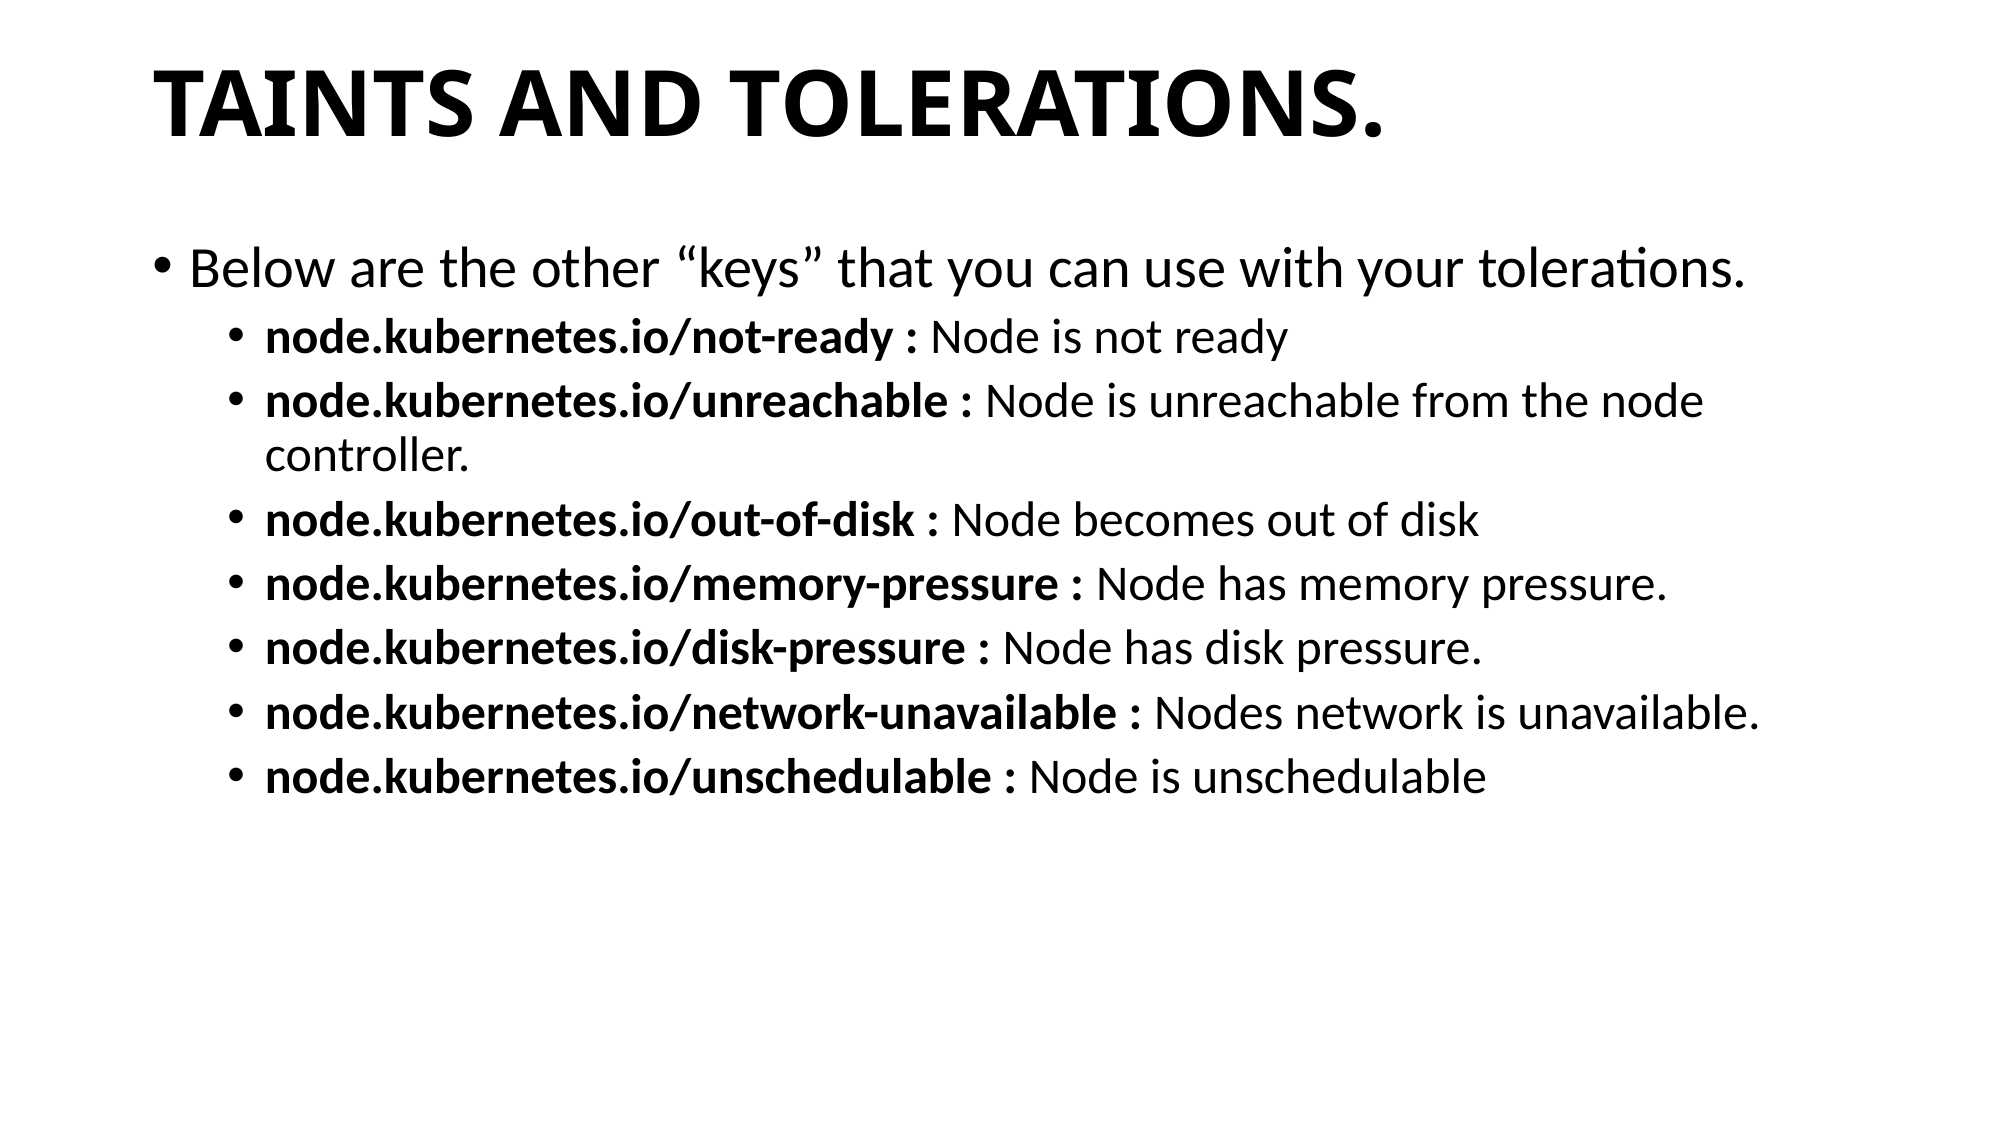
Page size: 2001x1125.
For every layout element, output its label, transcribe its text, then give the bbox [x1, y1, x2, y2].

title TAINTS AND TOLERATIONS. [137, 20, 1863, 194]
list Below are the other “keys” that you can use with your tolerations. node.kubernetes.io/not-ready : Node is not ready node.kubernetes.io/unreachable : Node is unreachable from the node controller. node.kubernetes.io/out-of-disk : Node becomes out of disk node.kubernetes.io/memory-pressure : Node has memory pressure. node.kubernetes.io/disk-pressure : Node has disk pressure. node.kubernetes.io/network-unavailable : Nodes network is unavailable. node.kubernetes.io/unschedulable : Node is unschedulable [137, 229, 1863, 943]
